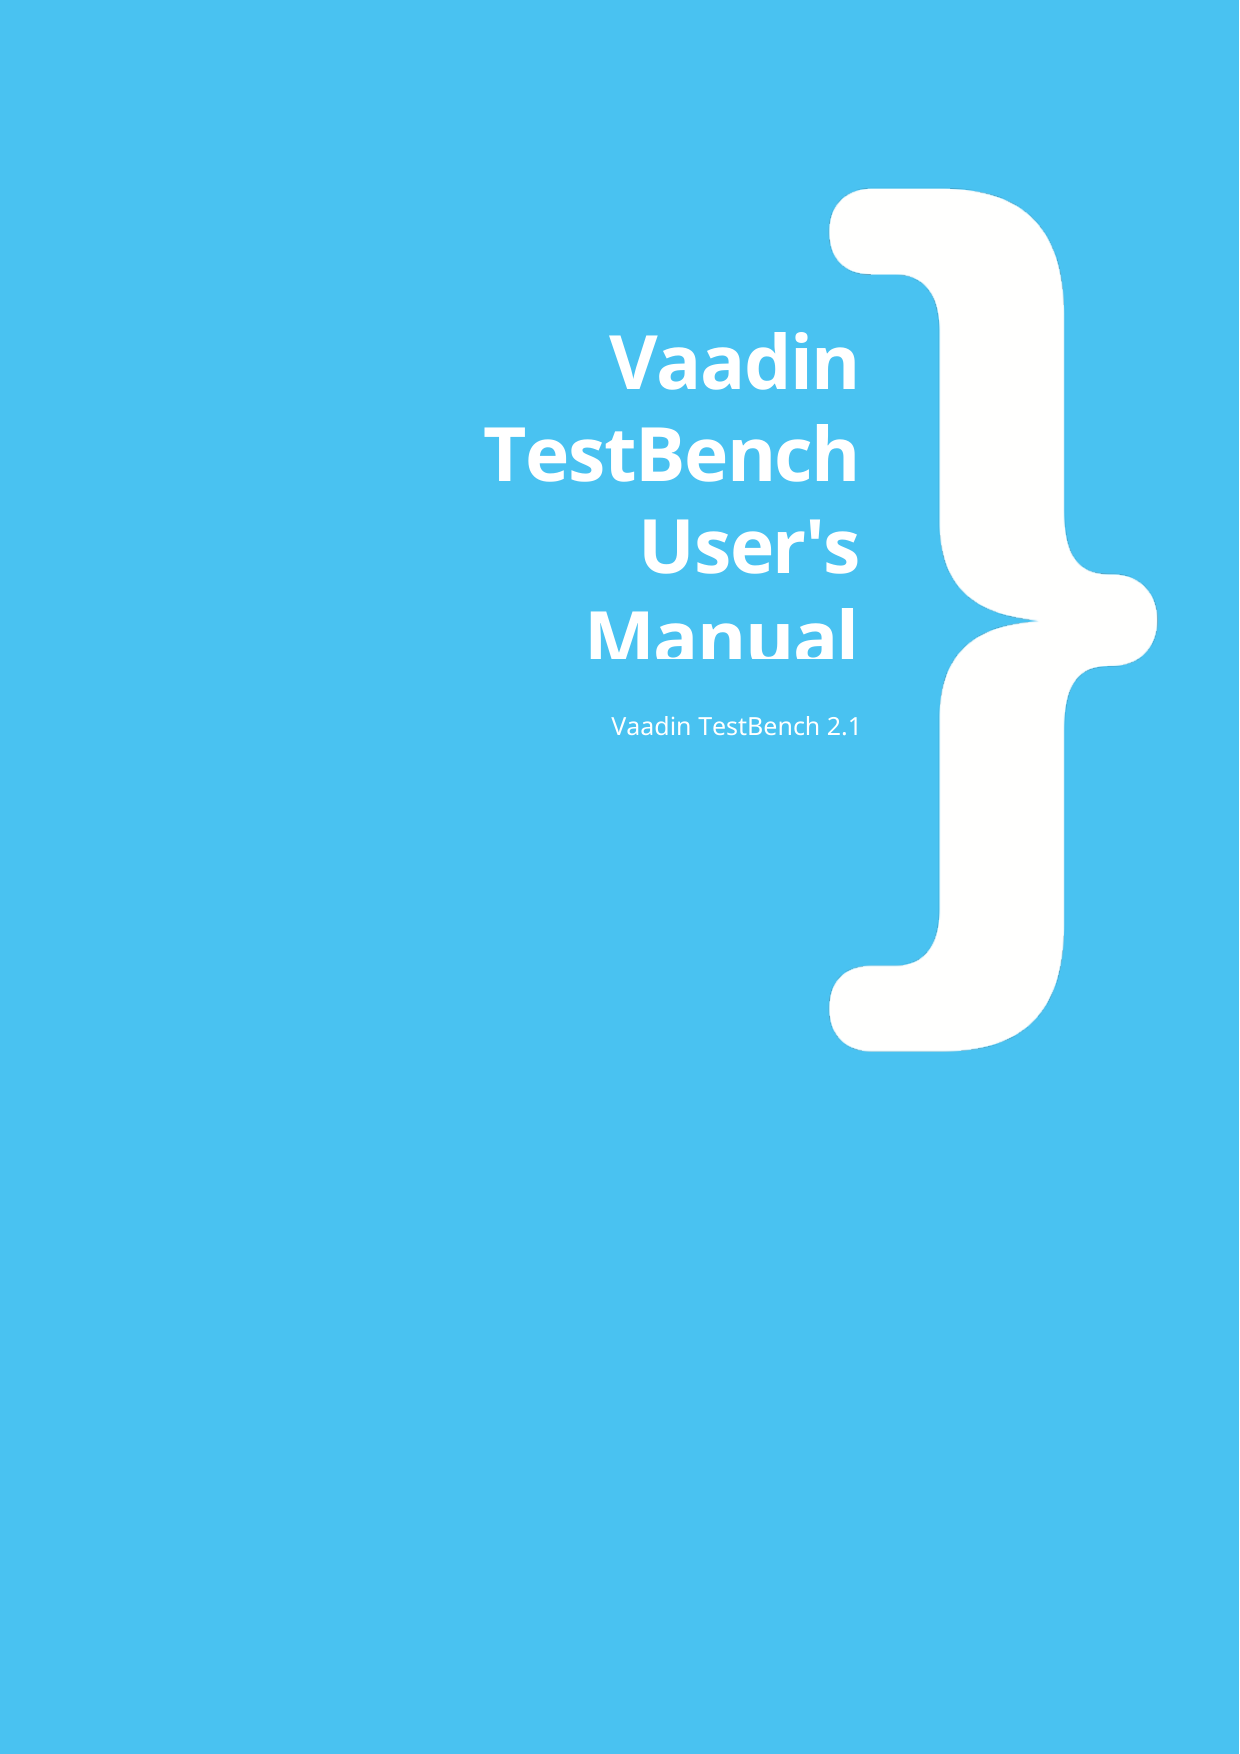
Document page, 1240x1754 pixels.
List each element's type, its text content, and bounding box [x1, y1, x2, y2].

picture [792, 147, 1173, 1096]
text Vaadin TestBench User's Manual [423, 309, 861, 658]
text Vaadin TestBench 2.1 [603, 708, 862, 742]
